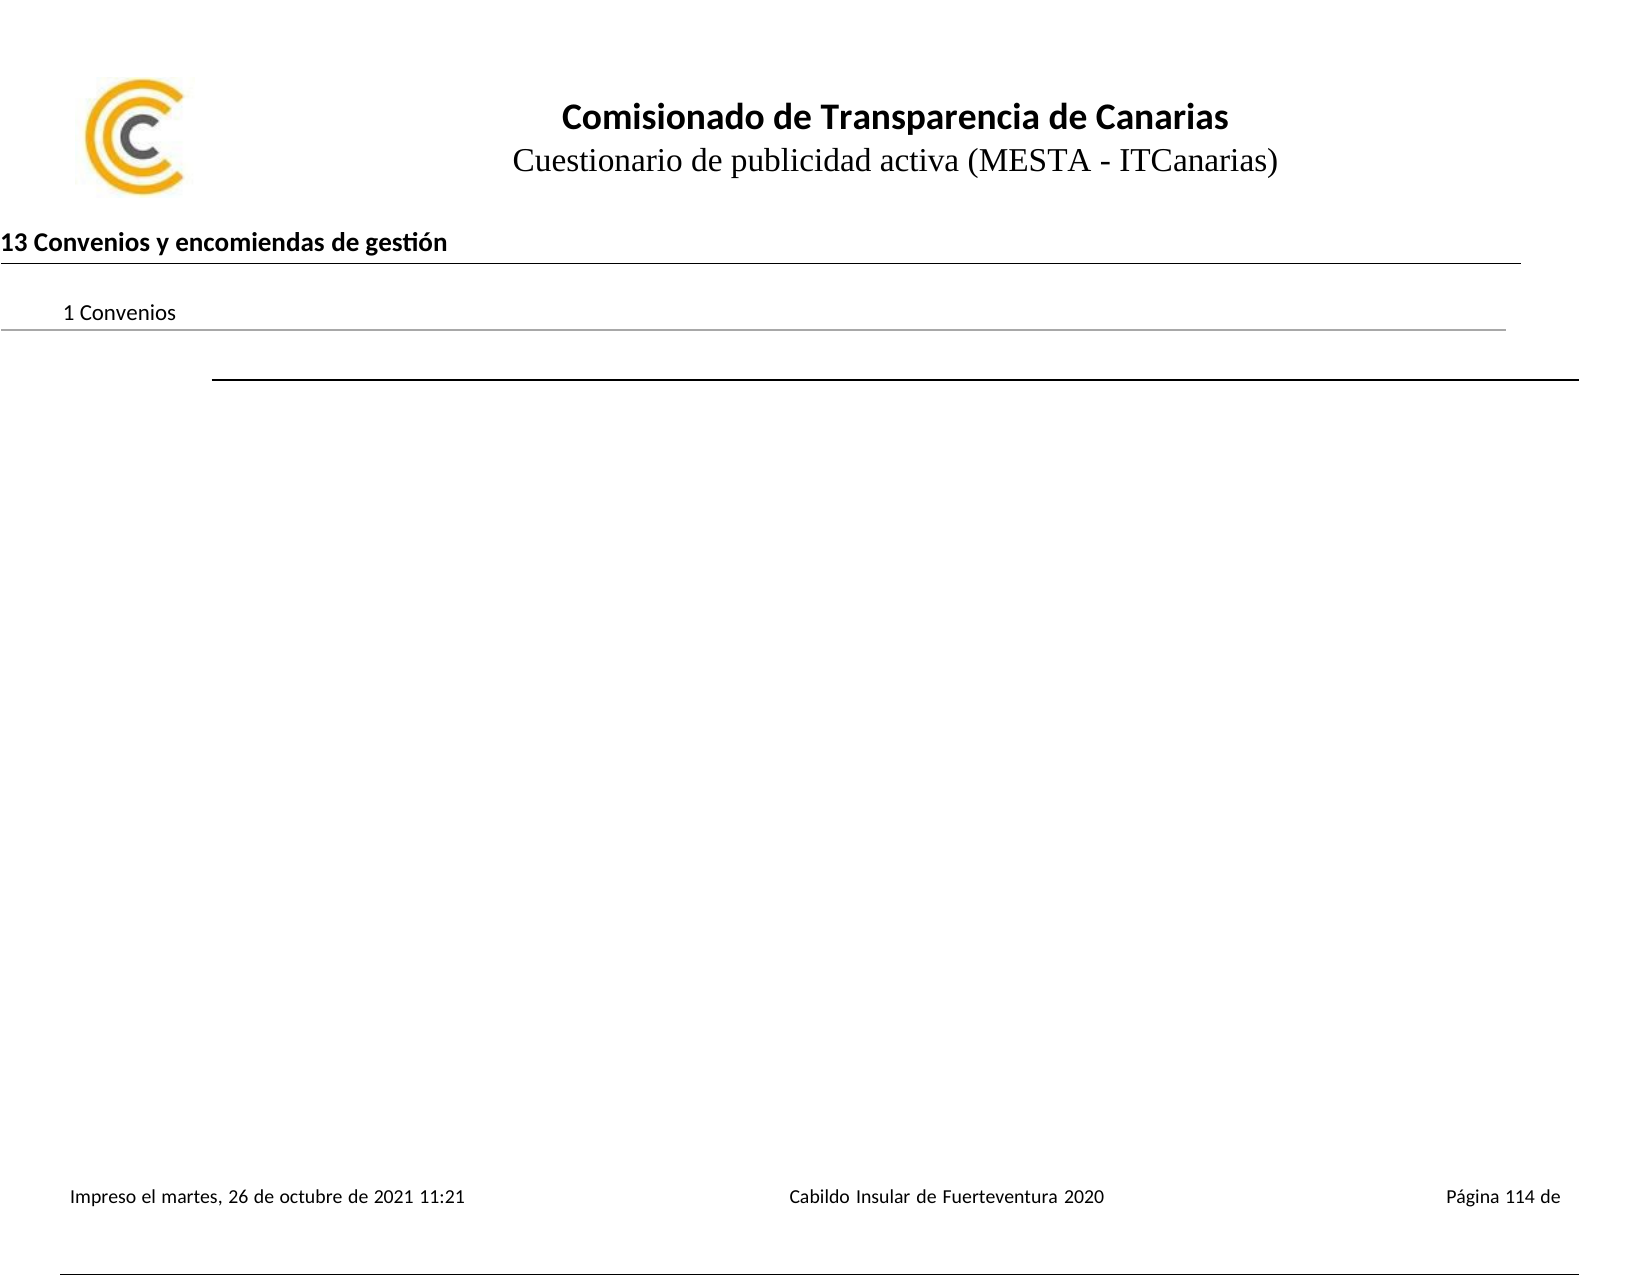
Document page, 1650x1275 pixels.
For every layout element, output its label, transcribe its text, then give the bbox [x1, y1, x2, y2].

subtitle 13 Convenios y encomiendas de gestión [0, 225, 1594, 258]
list Convenios [63, 298, 1594, 326]
